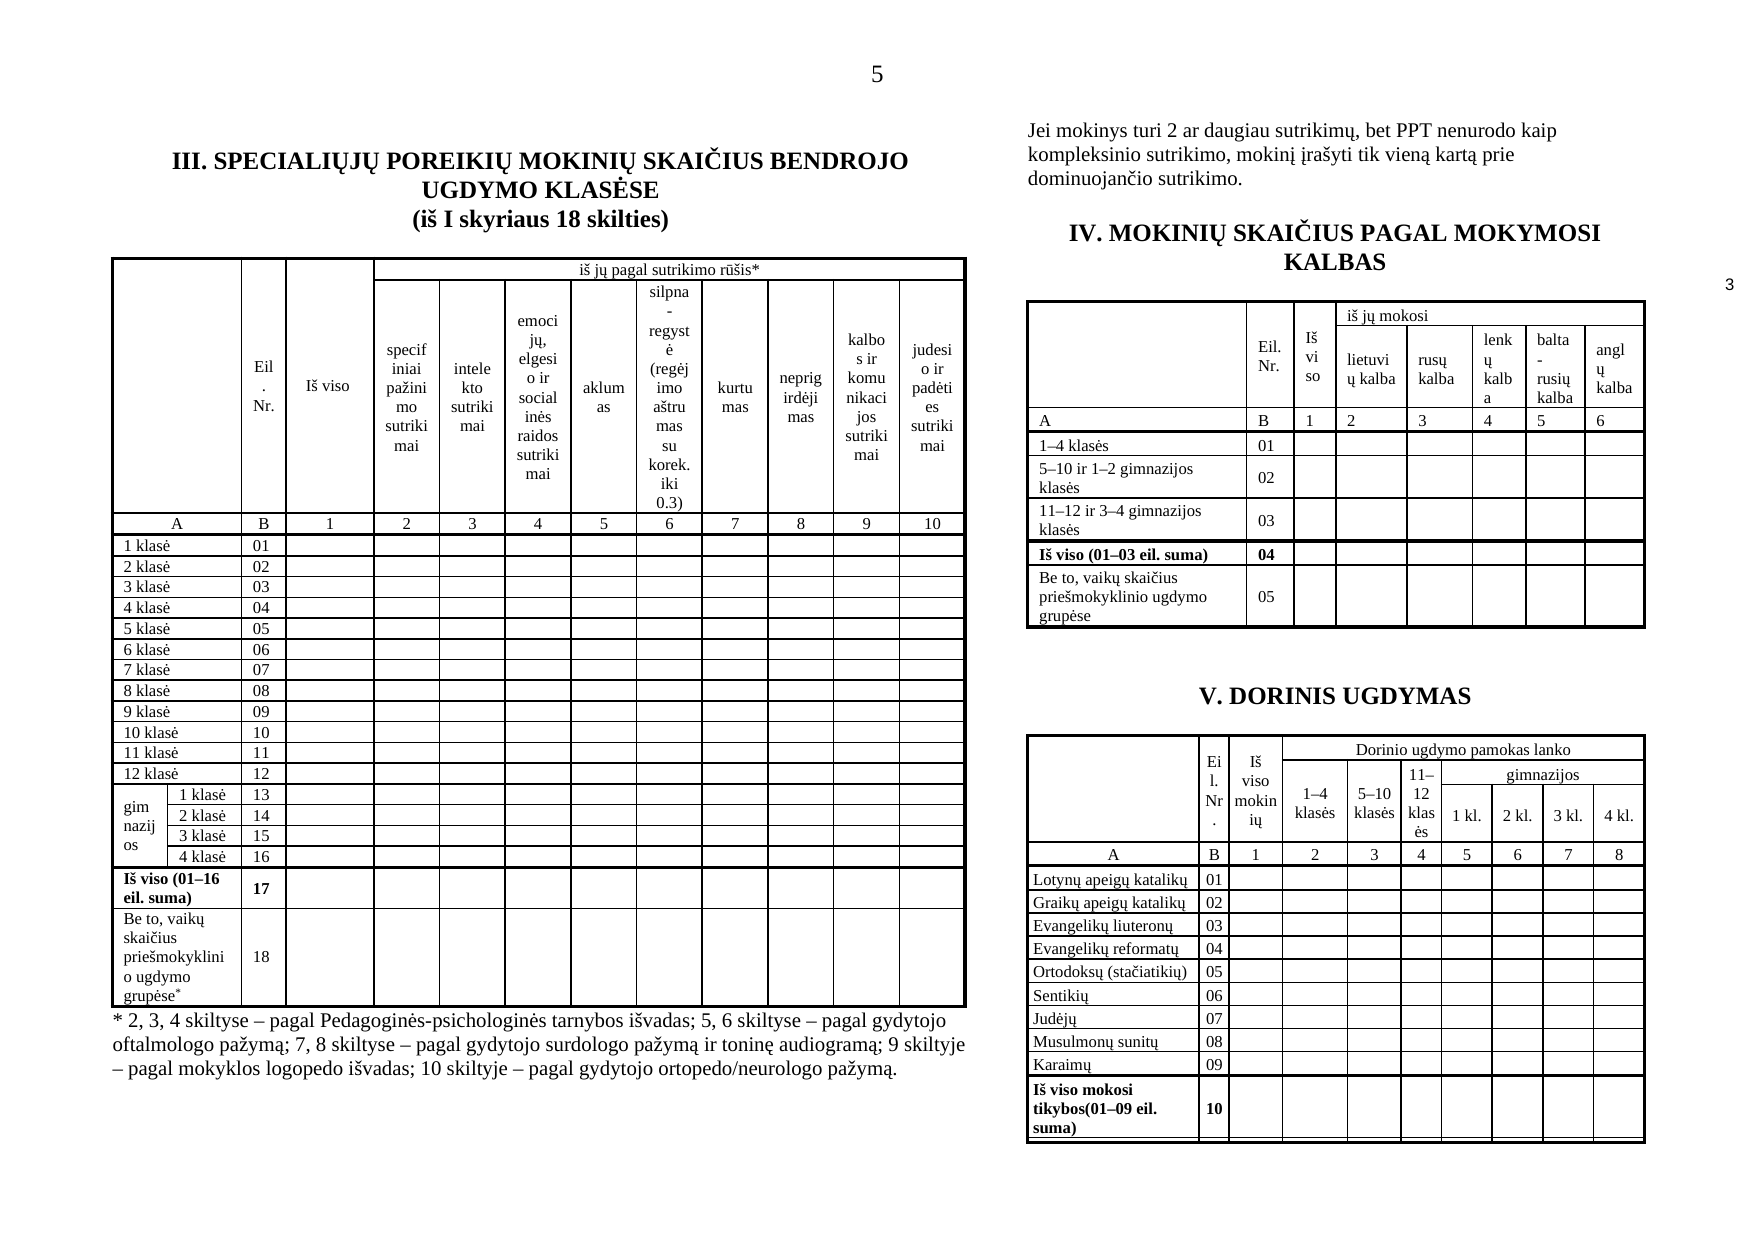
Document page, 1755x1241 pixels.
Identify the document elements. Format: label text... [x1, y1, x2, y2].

table_cell [637, 909, 701, 1005]
table_cell 11 klasė [114, 743, 241, 762]
table_cell [1402, 960, 1441, 981]
table_cell [1402, 891, 1441, 912]
table_cell B [242, 514, 285, 533]
table_cell [287, 722, 373, 742]
table_cell [769, 577, 833, 596]
table_cell [440, 640, 504, 659]
table_cell [1544, 937, 1593, 958]
table_cell [1594, 1077, 1643, 1137]
table_cell 2 [1283, 843, 1347, 864]
table_cell 08 [1200, 1029, 1228, 1051]
table_cell 04 [242, 598, 285, 617]
table_cell [287, 909, 373, 1005]
table_cell [572, 785, 636, 804]
table_cell [1408, 566, 1472, 625]
table_cell [1348, 937, 1400, 958]
table_cell 9 klasė [114, 702, 241, 721]
table_cell 3 [440, 514, 504, 533]
table_cell [703, 557, 767, 576]
table_cell [287, 681, 373, 700]
text IV. MOKINIŲ SKAIČIUS PAGAL MOKYMOSI KALBAS [1028, 218, 1642, 276]
table_cell 15 [242, 826, 285, 845]
table_cell [1544, 914, 1593, 935]
table_cell [637, 869, 701, 907]
table_cell 2 [1337, 408, 1406, 430]
table_cell [1283, 1006, 1347, 1028]
table_header Eil. Nr. [242, 260, 285, 512]
table_cell [1442, 1077, 1491, 1137]
table_cell [287, 743, 373, 762]
table_cell [1594, 937, 1643, 958]
table_cell [1283, 960, 1347, 981]
table_cell [1442, 891, 1491, 912]
table_cell [900, 681, 963, 700]
table_cell [506, 743, 570, 762]
table_cell [1594, 914, 1643, 935]
table_cell 10 klasė [114, 722, 241, 742]
table_cell [572, 660, 636, 679]
table_cell 3 [1408, 408, 1472, 430]
table_cell 1 [1230, 843, 1282, 864]
table_cell Sentikių [1029, 983, 1198, 1004]
table_cell [1230, 937, 1282, 958]
table_cell [1283, 914, 1347, 935]
table_cell 03 [242, 577, 285, 596]
table_cell [1408, 543, 1472, 564]
table_cell [506, 557, 570, 576]
table_cell [900, 743, 963, 762]
table_cell 11 [242, 743, 285, 762]
table_cell 3 klasė [168, 826, 241, 845]
table_cell 07 [1200, 1006, 1228, 1028]
table_cell [506, 640, 570, 659]
table_cell [1230, 891, 1282, 912]
table_cell [900, 598, 963, 617]
table_cell [1283, 867, 1347, 889]
table_cell [703, 640, 767, 659]
table_cell [637, 764, 701, 783]
table_cell [1348, 891, 1400, 912]
table_cell [375, 557, 439, 576]
table_cell [440, 557, 504, 576]
table_cell [637, 557, 701, 576]
table_cell [1493, 891, 1542, 912]
table_cell [900, 805, 963, 824]
table_cell [1337, 499, 1406, 539]
table_cell [572, 805, 636, 824]
table_cell 5–10 klasės [1348, 761, 1400, 841]
text V. dorinis ugdymas [1028, 681, 1642, 710]
table_cell 18 [242, 909, 285, 1005]
table_cell 09 [1200, 1052, 1228, 1074]
table_cell specifiniai pažinimo sutrikimai [375, 281, 439, 512]
table_cell [1402, 867, 1441, 889]
table_cell [506, 826, 570, 845]
table_cell [637, 743, 701, 762]
table_cell [834, 743, 899, 762]
table_cell gimnazijos [114, 785, 167, 866]
table_cell 16 [242, 847, 285, 866]
table_cell [1544, 1052, 1593, 1074]
table_cell [703, 598, 767, 617]
table_cell [834, 640, 899, 659]
table_cell [572, 826, 636, 845]
table_cell neprigirdėjimas [769, 281, 833, 512]
table_cell 3 klasė [114, 577, 241, 596]
table_cell [769, 640, 833, 659]
table_cell [1408, 499, 1472, 539]
table_cell [1283, 937, 1347, 958]
table_cell [900, 847, 963, 866]
table_cell [375, 577, 439, 596]
table_cell [1348, 1006, 1400, 1028]
table_cell 3 [1348, 843, 1400, 864]
table_cell [900, 869, 963, 907]
text 3 [1725, 275, 1739, 294]
table_cell 4 klasė [168, 847, 241, 866]
table_cell [769, 743, 833, 762]
table_cell [1348, 960, 1400, 981]
table_cell [637, 536, 701, 555]
table_cell [1594, 1006, 1643, 1028]
table_cell [769, 660, 833, 679]
table_cell [637, 660, 701, 679]
table_cell 1 kl. [1442, 785, 1491, 841]
table_cell [287, 619, 373, 638]
table_cell 8 [769, 514, 833, 533]
table_cell emocijų, elgesio ir socialinės raidos sutrikimai [506, 281, 570, 512]
table_cell [287, 577, 373, 596]
table_cell [834, 805, 899, 824]
table_cell [769, 847, 833, 866]
table_cell [572, 577, 636, 596]
table_cell [506, 847, 570, 866]
table_header [114, 260, 241, 512]
table_cell [375, 869, 439, 907]
table_cell 03 [1247, 499, 1293, 539]
table_cell [287, 826, 373, 845]
table_cell [769, 785, 833, 804]
table_cell [900, 557, 963, 576]
table_cell [1527, 543, 1584, 564]
table_cell 02 [1200, 891, 1228, 912]
table_cell [572, 847, 636, 866]
table_cell silpna-regystė (regėjimo aštrumas su korek. iki 0.3) [637, 281, 701, 512]
table_cell [1493, 1029, 1542, 1051]
table_cell [769, 598, 833, 617]
table_cell Iš viso (01–03 eil. suma) [1029, 543, 1246, 564]
table_cell [440, 869, 504, 907]
table_cell 7 [703, 514, 767, 533]
table_cell [506, 681, 570, 700]
table_cell [769, 557, 833, 576]
text Jei mokinys turi 2 ar daugiau sutrikimų, bet PPT nenurodo kaip kompleksinio sutrikimo, mokinį įrašyti tik vieną kartą prie dominuojančio sutrikimo. [1028, 117, 1642, 190]
table_cell [572, 722, 636, 742]
table_cell judesio ir padėties sutrikimai [900, 281, 963, 512]
table_cell 8 klasė [114, 681, 241, 700]
table_cell B [1200, 843, 1228, 864]
table_cell [769, 722, 833, 742]
table_cell [506, 764, 570, 783]
table_cell [1473, 433, 1525, 455]
table_cell 1 [1295, 408, 1335, 430]
table_cell [1402, 1029, 1441, 1051]
table_cell Ortodoksų (stačiatikių) [1029, 960, 1198, 981]
table_header Iš viso [1295, 303, 1335, 407]
table_cell [506, 785, 570, 804]
table_cell [572, 869, 636, 907]
table_cell 1–4 klasės [1029, 433, 1246, 455]
table_cell 4 [1402, 843, 1441, 864]
table_cell [375, 619, 439, 638]
table_cell Karaimų [1029, 1052, 1198, 1074]
table_cell [1230, 1052, 1282, 1074]
table_cell [1442, 983, 1491, 1004]
table_cell 11–12 klasės [1402, 761, 1441, 841]
table_cell [1337, 566, 1406, 625]
table_cell Evangelikų liuteronų [1029, 914, 1198, 935]
table_cell [637, 785, 701, 804]
table_cell [769, 764, 833, 783]
table_cell [703, 702, 767, 721]
table_cell [375, 785, 439, 804]
table_cell [440, 785, 504, 804]
table_cell [375, 847, 439, 866]
text * 2, 3, 4 skiltyse – pagal Pedagoginės-psichologinės tarnybos išvadas; 5, 6 skiltyse – pagal gydytojo oftalmologo pažymą; 7, 8 skiltyse – pagal gydytojo surdologo pažymą ir toninę audiogramą; 9 skiltyje – pagal mokyklos logopedo išvadas; 10 skiltyje – pagal gydytojo ortopedo/neurologo pažymą. [112, 1008, 969, 1080]
table_cell [637, 722, 701, 742]
table_cell 05 [1247, 566, 1293, 625]
table_cell [1348, 1029, 1400, 1051]
table_cell 7 [1544, 843, 1593, 864]
table_cell [703, 909, 767, 1005]
table_cell [1348, 1052, 1400, 1074]
table_cell rusų kalba [1408, 326, 1472, 407]
table_cell [769, 681, 833, 700]
table_cell [834, 764, 899, 783]
text III. specialiųjų poreikių mokinių skaičius bendrojo ugdymo klasėse [112, 146, 969, 204]
table_cell [287, 764, 373, 783]
table_cell [1442, 1029, 1491, 1051]
table_cell [440, 847, 504, 866]
text [1710, 267, 1754, 312]
table_cell [375, 805, 439, 824]
table_cell [637, 826, 701, 845]
table_cell [1337, 433, 1406, 455]
table_cell [440, 764, 504, 783]
table_cell [1544, 1006, 1593, 1028]
table_cell [375, 764, 439, 783]
table_cell [703, 681, 767, 700]
table_cell [1408, 433, 1472, 455]
table_cell [440, 619, 504, 638]
table_cell [1295, 433, 1335, 455]
table_cell 07 [242, 660, 285, 679]
table_cell 6 [1586, 408, 1643, 430]
table_cell 9 [834, 514, 899, 533]
table_cell [703, 869, 767, 907]
table_cell [1442, 914, 1491, 935]
table_cell [1442, 867, 1491, 889]
table_cell [506, 805, 570, 824]
table_cell [769, 619, 833, 638]
table_cell 02 [1247, 456, 1293, 497]
table_cell [1527, 499, 1584, 539]
table_cell 2 klasė [168, 805, 241, 824]
table_cell [506, 722, 570, 742]
table_cell [1295, 499, 1335, 539]
table_cell [1348, 867, 1400, 889]
table_cell 2 [375, 514, 439, 533]
table_cell [834, 722, 899, 742]
table_cell [1348, 914, 1400, 935]
table_cell 10 [900, 514, 963, 533]
table_cell [1337, 456, 1406, 497]
table_cell 09 [242, 702, 285, 721]
table_cell [834, 660, 899, 679]
table_cell [900, 909, 963, 1005]
text (iš I skyriaus 18 skilties) [112, 204, 969, 232]
table_cell [1283, 983, 1347, 1004]
table_cell [900, 785, 963, 804]
table_cell [375, 640, 439, 659]
table_cell [1402, 1052, 1441, 1074]
table_cell A [114, 514, 241, 533]
table_cell [287, 785, 373, 804]
table_cell [703, 660, 767, 679]
table_cell [703, 743, 767, 762]
table_cell [1283, 1029, 1347, 1051]
table_cell [1442, 1052, 1491, 1074]
table_cell [1473, 499, 1525, 539]
table_cell 5 [1527, 408, 1584, 430]
table_header Eil. Nr. [1247, 303, 1293, 407]
table_cell [572, 702, 636, 721]
table_cell 1 klasė [168, 785, 241, 804]
table_cell [1295, 566, 1335, 625]
table_cell 4 klasė [114, 598, 241, 617]
table_cell [1337, 543, 1406, 564]
table_cell [1594, 1052, 1643, 1074]
table_cell 8 [1594, 843, 1643, 864]
table_cell 05 [1200, 960, 1228, 981]
table_cell [572, 536, 636, 555]
table_cell [506, 909, 570, 1005]
table_cell [703, 785, 767, 804]
table_cell [1493, 937, 1542, 958]
table_cell 17 [242, 869, 285, 907]
table_cell [1473, 456, 1525, 497]
table_cell [506, 869, 570, 907]
table_cell [769, 805, 833, 824]
table_cell [703, 764, 767, 783]
table_cell 05 [242, 619, 285, 638]
table_cell [506, 702, 570, 721]
table_cell 6 [1493, 843, 1542, 864]
table_cell [1230, 1029, 1282, 1051]
table_cell [375, 660, 439, 679]
table_cell [900, 764, 963, 783]
table_cell [1594, 867, 1643, 889]
table_cell 7 klasė [114, 660, 241, 679]
table_cell [900, 660, 963, 679]
table_cell [375, 743, 439, 762]
table_cell [1493, 867, 1542, 889]
table_cell [703, 536, 767, 555]
table_cell [1230, 1006, 1282, 1028]
table_cell [1544, 983, 1593, 1004]
table_cell [440, 722, 504, 742]
table_cell [375, 702, 439, 721]
table_cell [506, 577, 570, 596]
table_cell [440, 660, 504, 679]
table_cell B [1247, 408, 1293, 430]
table_cell [769, 536, 833, 555]
table_cell [834, 619, 899, 638]
table_cell Musulmonų sunitų [1029, 1029, 1198, 1051]
table_cell [287, 702, 373, 721]
table_cell [1594, 891, 1643, 912]
table_cell 1 [287, 514, 373, 533]
table_cell [834, 536, 899, 555]
table_cell [769, 909, 833, 1005]
table_cell [1493, 1006, 1542, 1028]
table_cell [637, 681, 701, 700]
table_cell [637, 619, 701, 638]
table_cell [572, 909, 636, 1005]
table_cell [375, 722, 439, 742]
table_cell [834, 598, 899, 617]
table_header [1029, 303, 1246, 407]
table_cell 5 [1442, 843, 1491, 864]
table_cell [1473, 566, 1525, 625]
table_header Iš viso [287, 260, 373, 512]
table_cell [637, 640, 701, 659]
table_cell [440, 909, 504, 1005]
table_cell [769, 826, 833, 845]
table_cell [1586, 456, 1643, 497]
table_cell [572, 557, 636, 576]
table_cell [1230, 867, 1282, 889]
table_cell Be to, vaikų skaičius priešmokyklinio ugdymo grupėse [1029, 566, 1246, 625]
table_cell [1230, 983, 1282, 1004]
table_cell kalbos ir komunikacijos sutrikimai [834, 281, 899, 512]
table_cell [572, 640, 636, 659]
table_cell 6 [637, 514, 701, 533]
table_cell 04 [1247, 543, 1293, 564]
table_cell [375, 909, 439, 1005]
table_cell [375, 681, 439, 700]
table_cell [1283, 1077, 1347, 1137]
table_cell 01 [1247, 433, 1293, 455]
table_cell [287, 805, 373, 824]
table_cell 6 klasė [114, 640, 241, 659]
table_cell [287, 660, 373, 679]
table_cell [287, 557, 373, 576]
table_cell balta-rusių kalba [1527, 326, 1584, 407]
table_cell [287, 847, 373, 866]
table_cell [703, 847, 767, 866]
table_cell [1230, 960, 1282, 981]
table_cell [1402, 1006, 1441, 1028]
table_cell [834, 869, 899, 907]
table_cell 2 kl. [1493, 785, 1542, 841]
table_cell anglų kalba [1586, 326, 1643, 407]
table_cell 2 klasė [114, 557, 241, 576]
table_cell [1527, 433, 1584, 455]
table_cell [1594, 983, 1643, 1004]
table_cell [637, 702, 701, 721]
table_cell 01 [242, 536, 285, 555]
table_cell [440, 702, 504, 721]
table_cell 06 [242, 640, 285, 659]
table_cell [1527, 566, 1584, 625]
table_header iš jų pagal sutrikimo rūšis* [375, 260, 963, 279]
table_cell [1544, 1029, 1593, 1051]
table_cell 10 [1200, 1077, 1228, 1137]
table_cell [1442, 1006, 1491, 1028]
table_cell [506, 598, 570, 617]
table_cell [1402, 914, 1441, 935]
table_cell [1408, 456, 1472, 497]
table_cell [287, 536, 373, 555]
table_cell [572, 764, 636, 783]
table_cell [1473, 543, 1525, 564]
table_cell 13 [242, 785, 285, 804]
table_cell [287, 640, 373, 659]
table_cell [1493, 914, 1542, 935]
table_cell [834, 702, 899, 721]
table_cell [572, 743, 636, 762]
table_cell [1586, 433, 1643, 455]
table_cell intelekto sutrikimai [440, 281, 504, 512]
table_cell [1283, 891, 1347, 912]
table_cell [1348, 983, 1400, 1004]
table_cell 12 [242, 764, 285, 783]
table_cell [834, 577, 899, 596]
table_cell Graikų apeigų katalikų [1029, 891, 1198, 912]
table_cell gimnazijos [1442, 761, 1643, 783]
table_cell [440, 743, 504, 762]
table_cell 08 [242, 681, 285, 700]
table_cell 03 [1200, 914, 1228, 935]
table_cell [572, 598, 636, 617]
table_cell [1493, 960, 1542, 981]
table_cell [1402, 937, 1441, 958]
table_cell 3 kl. [1544, 785, 1593, 841]
table_cell [834, 847, 899, 866]
table_cell [1295, 456, 1335, 497]
table_cell 1–4 klasės [1283, 761, 1347, 841]
table_cell 01 [1200, 867, 1228, 889]
table_cell [1586, 499, 1643, 539]
table_cell [1594, 960, 1643, 981]
table_cell [900, 619, 963, 638]
table_cell [440, 577, 504, 596]
table_cell [1493, 983, 1542, 1004]
table_cell [506, 660, 570, 679]
table_cell [287, 869, 373, 907]
table_header iš jų mokosi [1337, 303, 1643, 325]
table_cell [834, 909, 899, 1005]
table_cell [1544, 891, 1593, 912]
table_cell lenkų kalba [1473, 326, 1525, 407]
table_cell [834, 826, 899, 845]
table_cell [375, 598, 439, 617]
table_cell [1493, 1052, 1542, 1074]
table_cell [703, 826, 767, 845]
table_cell [834, 681, 899, 700]
table_cell Lotynų apeigų katalikų [1029, 867, 1198, 889]
table_cell [1295, 543, 1335, 564]
table_cell [703, 722, 767, 742]
table_cell [1230, 1077, 1282, 1137]
table_cell Be to, vaikų skaičius priešmokyklinio ugdymo grupėse* [114, 909, 241, 1005]
table_cell [1594, 1029, 1643, 1051]
table_cell [506, 619, 570, 638]
table_cell 10 [242, 722, 285, 742]
table_cell [1586, 566, 1643, 625]
table_cell [900, 702, 963, 721]
table_cell 4 [1473, 408, 1525, 430]
table_cell Evangelikų reformatų [1029, 937, 1198, 958]
table_cell 4 [506, 514, 570, 533]
table_cell 5–10 ir 1–2 gimnazijos klasės [1029, 456, 1246, 497]
table_cell [1348, 1077, 1400, 1137]
table_cell 4 kl. [1594, 785, 1643, 841]
table_cell [1442, 960, 1491, 981]
table_cell [1402, 983, 1441, 1004]
table_cell 11–12 ir 3–4 gimnazijos klasės [1029, 499, 1246, 539]
table_cell Iš viso mokosi tikybos(01–09 eil. suma) [1029, 1077, 1198, 1137]
table_cell kurtumas [703, 281, 767, 512]
table_cell [834, 557, 899, 576]
table_cell 5 klasė [114, 619, 241, 638]
table_cell [637, 847, 701, 866]
table_cell A [1029, 408, 1246, 430]
table_cell [769, 869, 833, 907]
table_cell [834, 785, 899, 804]
table_cell [1527, 456, 1584, 497]
table_cell 02 [242, 557, 285, 576]
table_cell [637, 577, 701, 596]
table_cell A [1029, 843, 1198, 864]
table_cell [440, 536, 504, 555]
table_header Eil. Nr. [1200, 737, 1228, 841]
table_cell [900, 536, 963, 555]
table_cell [900, 640, 963, 659]
table_cell lietuvių kalba [1337, 326, 1406, 407]
table_cell 5 [572, 514, 636, 533]
table_cell [375, 536, 439, 555]
table_cell [572, 619, 636, 638]
table_cell [1586, 543, 1643, 564]
table_cell [637, 805, 701, 824]
table_cell [900, 722, 963, 742]
table_cell [440, 598, 504, 617]
table_cell [703, 577, 767, 596]
table_header Dorinio ugdymo pamokas lanko [1283, 737, 1643, 759]
table_cell [375, 826, 439, 845]
table_cell [1442, 937, 1491, 958]
table_cell [703, 619, 767, 638]
table_cell [1283, 1052, 1347, 1074]
table_cell [637, 598, 701, 617]
table_cell [900, 577, 963, 596]
table_cell [506, 536, 570, 555]
table_cell [287, 598, 373, 617]
table_cell [440, 826, 504, 845]
table_cell [440, 805, 504, 824]
table_cell 04 [1200, 937, 1228, 958]
table_cell [572, 681, 636, 700]
table_cell [1230, 914, 1282, 935]
table_header Iš viso mokinių [1230, 737, 1282, 841]
table_header [1029, 737, 1198, 841]
table_cell Iš viso (01–16 eil. suma) [114, 869, 241, 907]
table_cell [1493, 1077, 1542, 1137]
table_cell 06 [1200, 983, 1228, 1004]
table_cell 1 klasė [114, 536, 241, 555]
table_cell [1544, 960, 1593, 981]
table_cell aklumas [572, 281, 636, 512]
table_cell [440, 681, 504, 700]
table_cell [900, 826, 963, 845]
table_cell [1402, 1077, 1441, 1137]
table_cell [703, 805, 767, 824]
table_cell [1544, 867, 1593, 889]
table_cell [1544, 1077, 1593, 1137]
table_cell [769, 702, 833, 721]
table_cell Judėjų [1029, 1006, 1198, 1028]
table_cell 12 klasė [114, 764, 241, 783]
table_cell 14 [242, 805, 285, 824]
